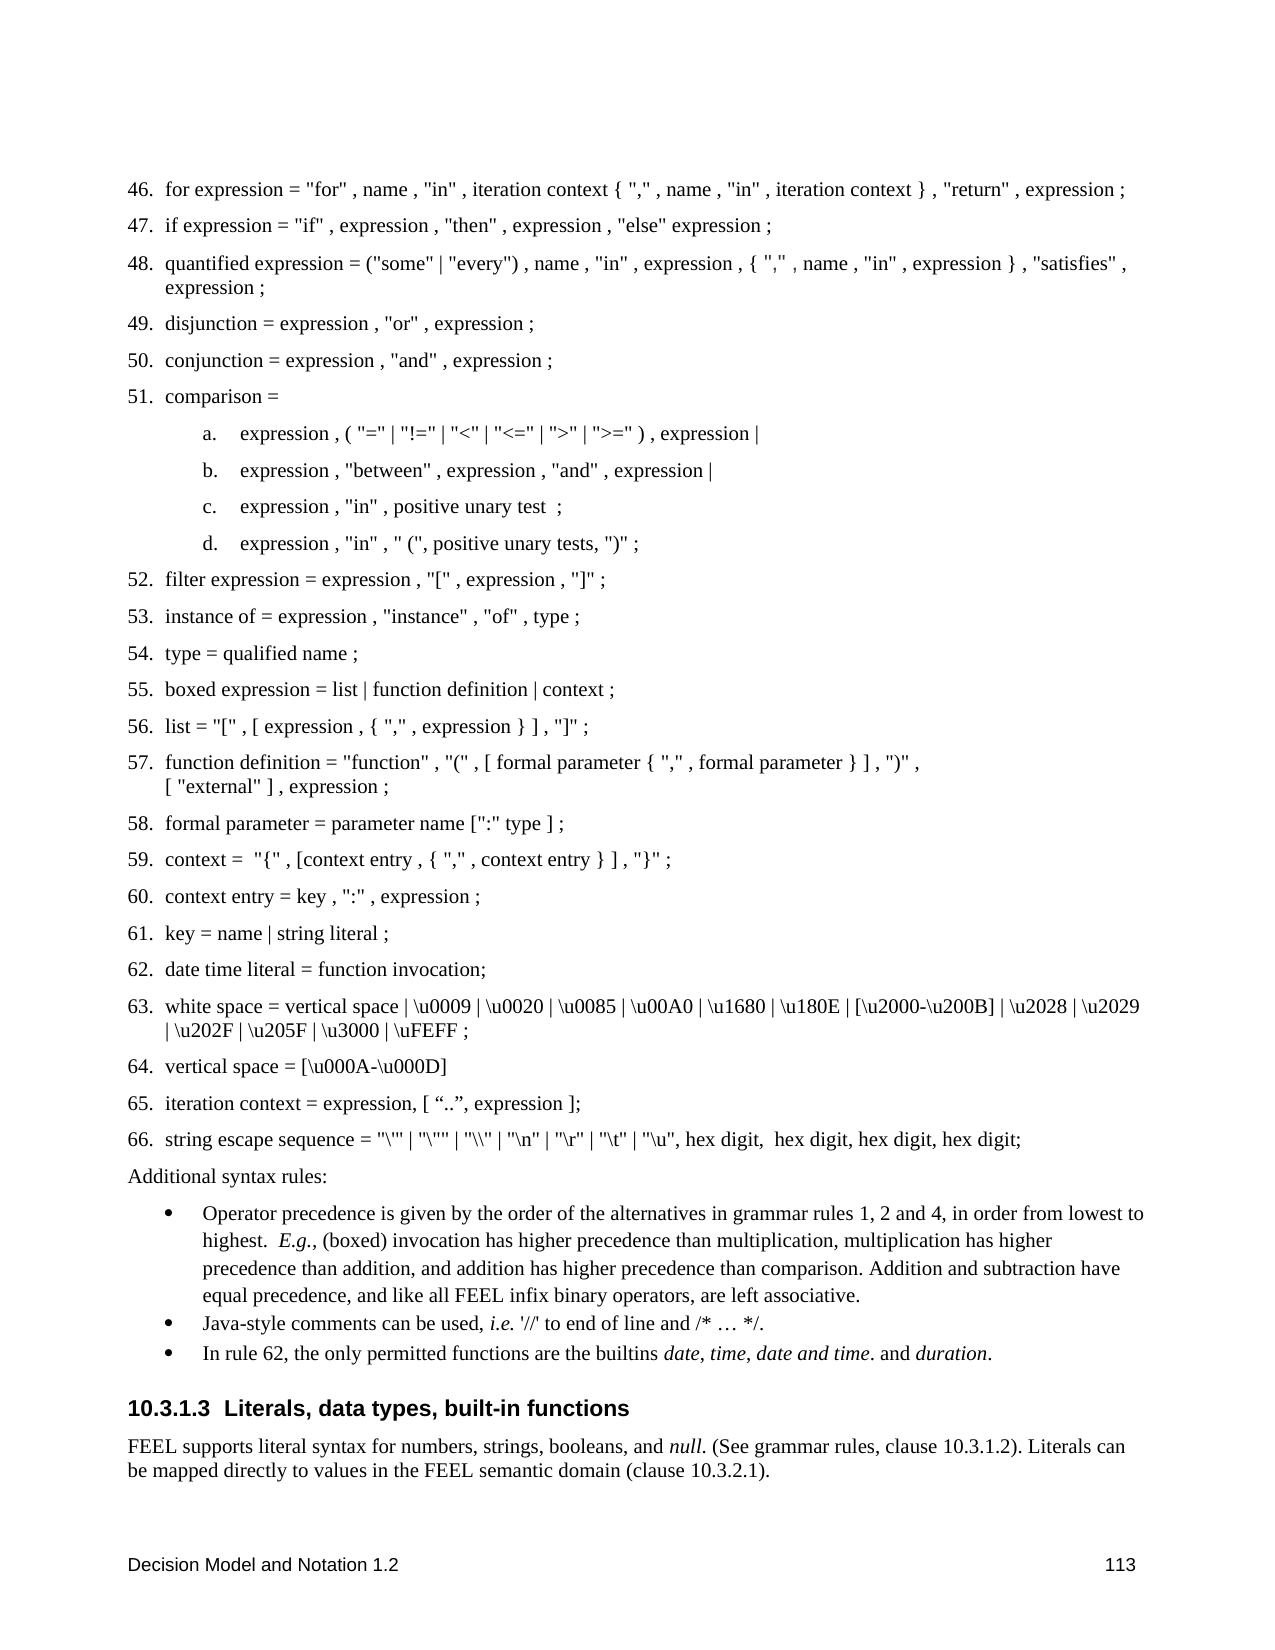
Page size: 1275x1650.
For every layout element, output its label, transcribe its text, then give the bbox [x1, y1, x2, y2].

list type = qualified name ; [127, 640, 1147, 664]
text FEEL supports literal syntax for numbers, strings, booleans, and null. (See grammar rules, clause 10.3.1.2). Literals can be mapped directly to values in the FEEL semantic domain (clause 10.3.2.1). [127, 1434, 1147, 1482]
list instance of = expression , "instance" , "of" , type ; [127, 604, 1147, 628]
list if expression = "if" , expression , "then" , expression , "else" expression ; [127, 213, 1147, 237]
list context = "{" , [context entry , { "," , context entry } ] , "}" ; [127, 847, 1147, 871]
list function definition = "function" , "(" , [ formal parameter { "," , formal parameter } ] , ")" , [ "external" ] , expression ; [127, 750, 1147, 798]
list boxed expression = list | function definition | context ; [127, 677, 1147, 701]
list quantified expression = ("some" | "every") , name , "in" , expression , { "," , name , "in" , expression } , "satisfies" , expression ; [127, 249, 1147, 299]
list string escape sequence = "\'" | "\"" | "\\" | "\n" | "\r" | "\t" | "\u", hex digit, hex digit, hex digit, hex digit; [127, 1127, 1147, 1151]
list comparison = [127, 384, 1147, 408]
list white space = vertical space | \u0009 | \u0020 | \u0085 | \u00A0 | \u1680 | \u180E | [\u2000-\u200B] | \u2028 | \u2029 | \u202F | \u205F | \u3000 | \uFEFF ; [127, 993, 1147, 1042]
text Additional syntax rules: [127, 1164, 1147, 1188]
list expression , "in" , positive unary test ; [202, 494, 1147, 518]
subtitle Literals, data types, built-in functions [127, 1395, 1147, 1421]
list disjunction = expression , "or" , expression ; [127, 311, 1147, 335]
list for expression = "for" , name , "in" , iteration context { "," , name , "in" , iteration context } , "return" , expression ; [127, 176, 1147, 201]
list expression , "in" , " (", positive unary tests, ")" ; [202, 531, 1147, 555]
list conjunction = expression , "and" , expression ; [127, 348, 1147, 372]
list formal parameter = parameter name [":" type ] ; [127, 811, 1147, 835]
list Java-style comments can be used, i.e. '//' to end of line and /* … */. [165, 1311, 1147, 1335]
list iteration context = expression, [ “..”, expression ]; [127, 1091, 1147, 1115]
list vertical space = [\u000A-\u000D] [127, 1054, 1147, 1078]
list Operator precedence is given by the order of the alternatives in grammar rules 1, 2 and 4, in order from lowest to highest. E.g., (boxed) invocation has higher precedence than multiplication, multiplication has higher precedence than addition, and addition has higher precedence than comparison. Addition and subtraction have equal precedence, and like all FEEL infix binary operators, are left associative. [165, 1200, 1147, 1307]
list key = name | string literal ; [127, 920, 1147, 944]
list filter expression = expression , "[" , expression , "]" ; [127, 567, 1147, 591]
list date time literal = function invocation; [127, 957, 1147, 981]
list expression , ( "=" | "!=" | "<" | "<=" | ">" | ">=" ) , expression | [202, 421, 1147, 445]
list context entry = key , ":" , expression ; [127, 884, 1147, 908]
list list = "[" , [ expression , { "," , expression } ] , "]" ; [127, 713, 1147, 738]
list expression , "between" , expression , "and" , expression | [202, 458, 1147, 482]
list In rule 62, the only permitted functions are the builtins date, time, date and time. and duration. [165, 1338, 1147, 1366]
